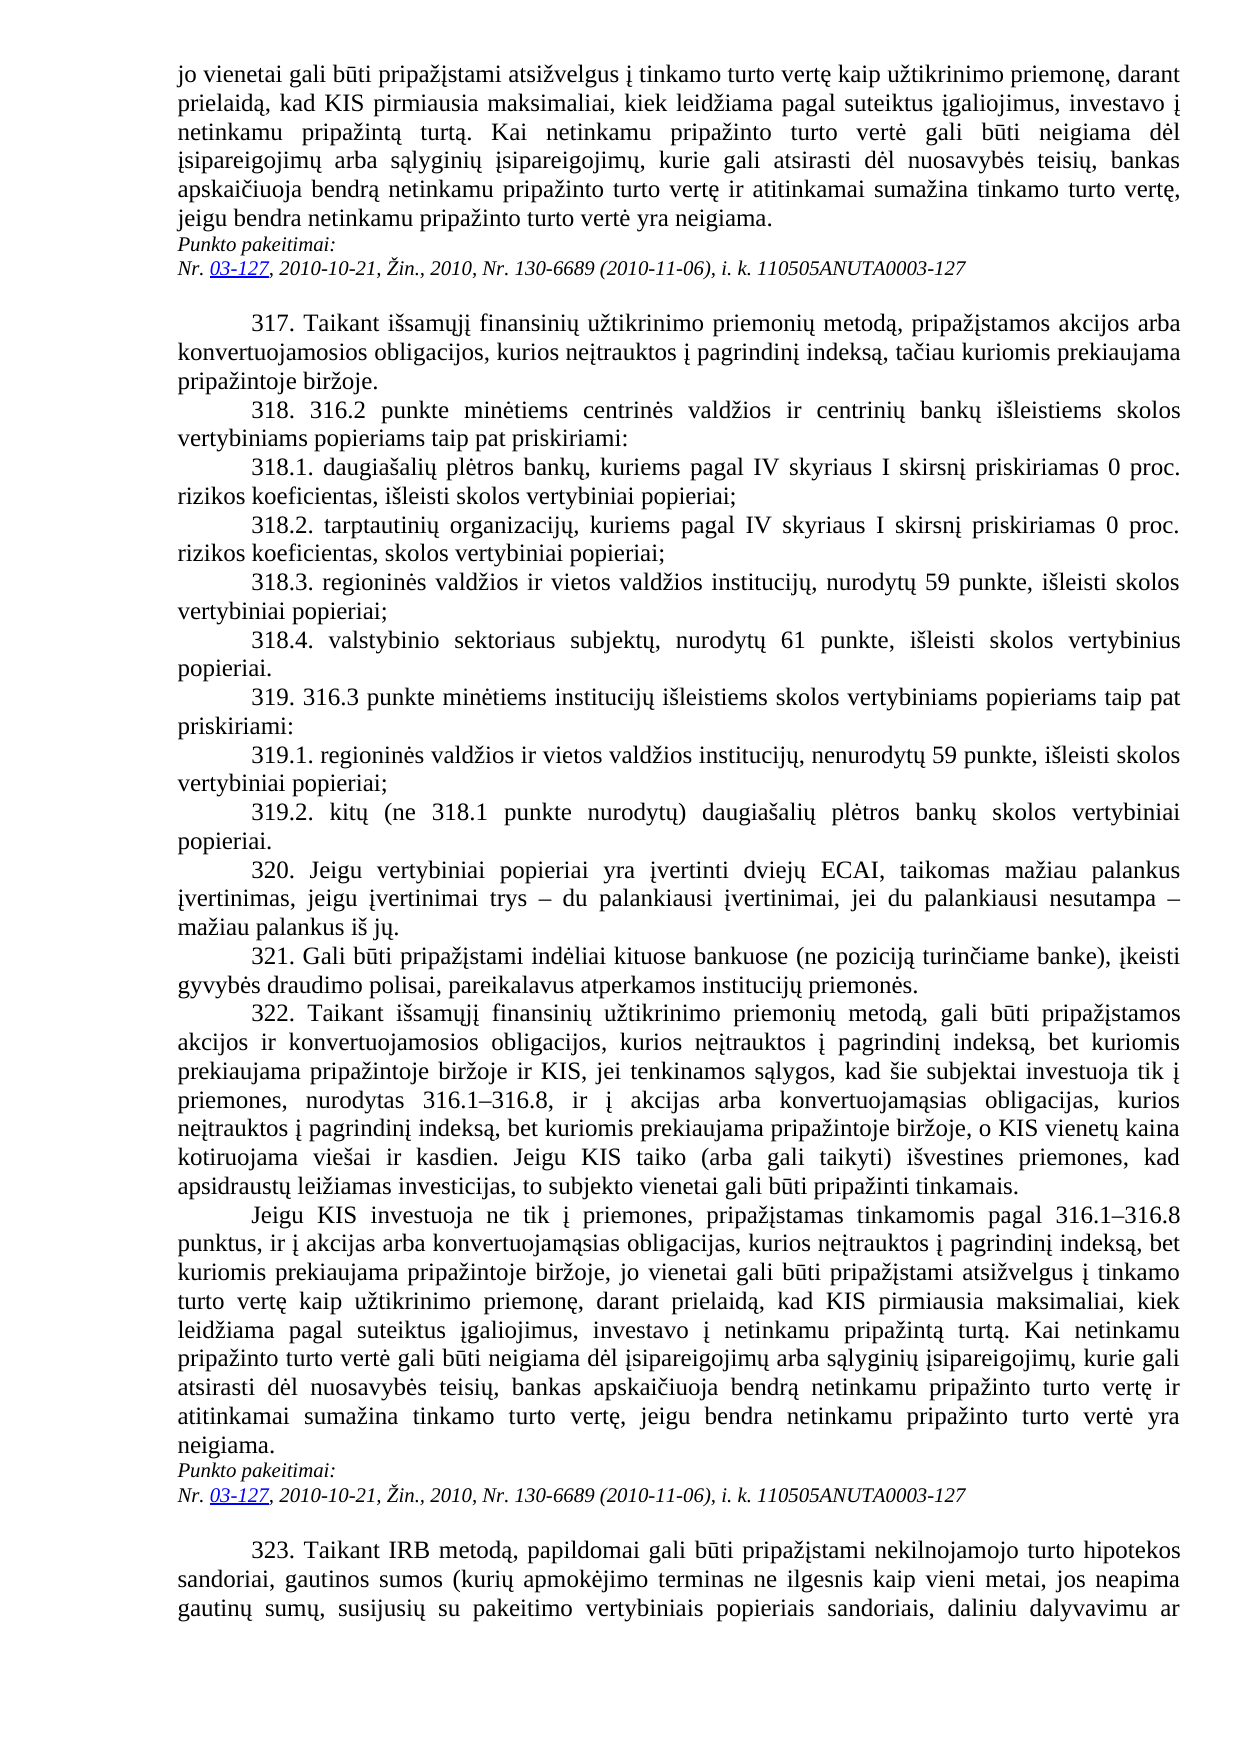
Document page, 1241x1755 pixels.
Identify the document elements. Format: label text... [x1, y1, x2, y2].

text 318. 316.2 punkte minėtiems centrinės valdžios ir centrinių bankų išleistiems skolos vertybiniams popieriams taip pat priskiriami: [177, 395, 1181, 452]
text 320. Jeigu vertybiniai popieriai yra įvertinti dviejų ECAI, taikomas mažiau palankus įvertinimas, jeigu įvertinimai trys – du palankiausi įvertinimai, jei du palankiausi nesutampa – mažiau palankus iš jų. [177, 855, 1181, 941]
text Nr. 03-127, 2010-10-21, Žin., 2010, Nr. 130-6689 (2010-11-06), i. k. 110505ANUTA0003-127 [177, 256, 1181, 280]
text 322. Taikant išsamųjį finansinių užtikrinimo priemonių metodą, gali būti pripažįstamos akcijos ir konvertuojamosios obligacijos, kurios neįtrauktos į pagrindinį indeksą, bet kuriomis prekiaujama pripažintoje biržoje ir KIS, jei tenkinamos sąlygos, kad šie subjektai investuoja tik į priemones, nurodytas 316.1–316.8, ir į akcijas arba konvertuojamąsias obligacijas, kurios neįtrauktos į pagrindinį indeksą, bet kuriomis prekiaujama pripažintoje biržoje, o KIS vienetų kaina kotiruojama viešai ir kasdien. Jeigu KIS taiko (arba gali taikyti) išvestines priemones, kad apsidraustų leižiamas investicijas, to subjekto vienetai gali būti pripažinti tinkamais. [177, 998, 1181, 1200]
text Punkto pakeitimai: [177, 232, 1181, 256]
text 319.1. regioninės valdžios ir vietos valdžios institucijų, nenurodytų 59 punkte, išleisti skolos vertybiniai popieriai; [177, 740, 1181, 797]
text Jeigu KIS investuoja ne tik į priemones, pripažįstamas tinkamomis pagal 316.1–316.8 punktus, ir į akcijas arba konvertuojamąsias obligacijas, kurios neįtrauktos į pagrindinį indeksą, bet kuriomis prekiaujama pripažintoje biržoje, jo vienetai gali būti pripažįstami atsižvelgus į tinkamo turto vertę kaip užtikrinimo priemonę, darant prielaidą, kad KIS pirmiausia maksimaliai, kiek leidžiama pagal suteiktus įgaliojimus, investavo į netinkamu pripažintą turtą. Kai netinkamu pripažinto turto vertė gali būti neigiama dėl įsipareigojimų arba sąlyginių įsipareigojimų, kurie gali atsirasti dėl nuosavybės teisių, bankas apskaičiuoja bendrą netinkamu pripažinto turto vertę ir atitinkamai sumažina tinkamo turto vertę, jeigu bendra netinkamu pripažinto turto vertė yra neigiama. [177, 1200, 1181, 1458]
text 318.3. regioninės valdžios ir vietos valdžios institucijų, nurodytų 59 punkte, išleisti skolos vertybiniai popieriai; [177, 567, 1181, 625]
text jo vienetai gali būti pripažįstami atsižvelgus į tinkamo turto vertę kaip užtikrinimo priemonę, darant prielaidą, kad KIS pirmiausia maksimaliai, kiek leidžiama pagal suteiktus įgaliojimus, investavo į netinkamu pripažintą turtą. Kai netinkamu pripažinto turto vertė gali būti neigiama dėl įsipareigojimų arba sąlyginių įsipareigojimų, kurie gali atsirasti dėl nuosavybės teisių, bankas apskaičiuoja bendrą netinkamu pripažinto turto vertę ir atitinkamai sumažina tinkamo turto vertę, jeigu bendra netinkamu pripažinto turto vertė yra neigiama. [177, 59, 1181, 232]
text Nr. 03-127, 2010-10-21, Žin., 2010, Nr. 130-6689 (2010-11-06), i. k. 110505ANUTA0003-127 [177, 1482, 1181, 1507]
text 323. Taikant IRB metodą, papildomai gali būti pripažįstami nekilnojamojo turto hipotekos sandoriai, gautinos sumos (kurių apmokėjimo terminas ne ilgesnis kaip vieni metai, jos neapima gautinų sumų, susijusių su pakeitimo vertybiniais popieriais sandoriais, daliniu dalyvavimu ar [177, 1535, 1181, 1622]
text 321. Gali būti pripažįstami indėliai kituose bankuose (ne poziciją turinčiame banke), įkeisti gyvybės draudimo polisai, pareikalavus atperkamos institucijų priemonės. [177, 941, 1181, 998]
text 317. Taikant išsamųjį finansinių užtikrinimo priemonių metodą, pripažįstamos akcijos arba konvertuojamosios obligacijos, kurios neįtrauktos į pagrindinį indeksą, tačiau kuriomis prekiaujama pripažintoje biržoje. [177, 308, 1181, 395]
text 319. 316.3 punkte minėtiems institucijų išleistiems skolos vertybiniams popieriams taip pat priskiriami: [177, 682, 1181, 740]
text 318.1. daugiašalių plėtros bankų, kuriems pagal IV skyriaus I skirsnį priskiriamas 0 proc. rizikos koeficientas, išleisti skolos vertybiniai popieriai; [177, 452, 1181, 510]
text 318.2. tarptautinių organizacijų, kuriems pagal IV skyriaus I skirsnį priskiriamas 0 proc. rizikos koeficientas, skolos vertybiniai popieriai; [177, 510, 1181, 567]
text 318.4. valstybinio sektoriaus subjektų, nurodytų 61 punkte, išleisti skolos vertybinius popieriai. [177, 625, 1181, 682]
text Punkto pakeitimai: [177, 1458, 1181, 1482]
text 319.2. kitų (ne 318.1 punkte nurodytų) daugiašalių plėtros bankų skolos vertybiniai popieriai. [177, 797, 1181, 855]
